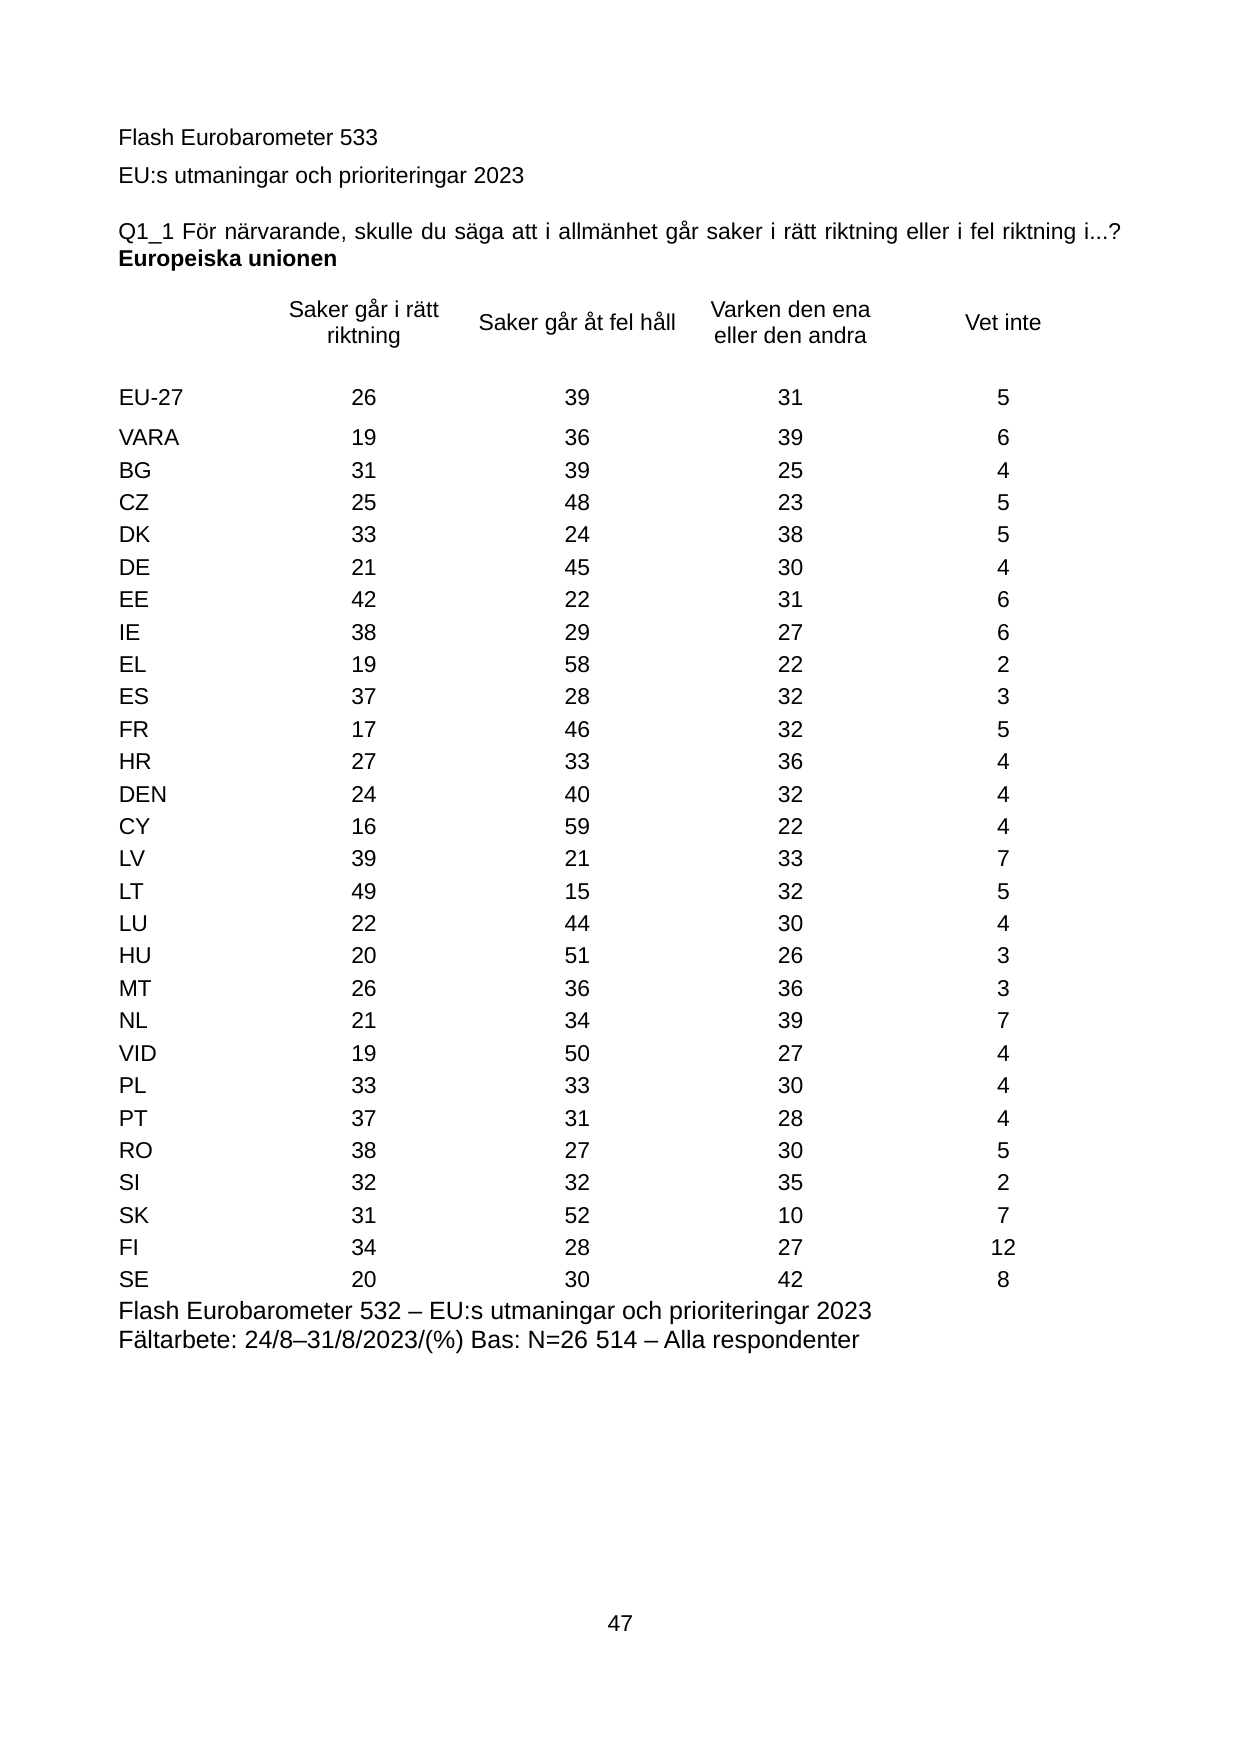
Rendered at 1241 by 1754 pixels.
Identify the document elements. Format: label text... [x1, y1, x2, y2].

table_cell 36 [470, 972, 684, 1004]
table_cell SI [116, 1166, 257, 1199]
table_cell 32 [257, 1166, 470, 1199]
table_cell 37 [257, 1101, 470, 1134]
table_cell DEN [116, 778, 257, 810]
table_cell 22 [257, 907, 470, 939]
table_cell 32 [684, 778, 897, 810]
table_cell VARA [116, 421, 257, 453]
table_cell CZ [116, 486, 257, 518]
table_cell 22 [684, 810, 897, 842]
table_cell 34 [470, 1004, 684, 1037]
table_cell 51 [470, 940, 684, 972]
table_cell 30 [684, 1134, 897, 1166]
table_cell FR [116, 713, 257, 745]
table_header Saker går i rätt riktning [257, 271, 470, 373]
table_cell 34 [257, 1231, 470, 1263]
table_cell SE [116, 1264, 257, 1296]
table_cell 22 [470, 583, 684, 616]
table_cell 42 [257, 583, 470, 616]
table_cell 42 [684, 1264, 897, 1296]
table_cell 31 [684, 583, 897, 616]
table_cell HR [116, 745, 257, 777]
table_cell 39 [470, 374, 684, 421]
table_cell 15 [470, 875, 684, 907]
table_cell 48 [470, 486, 684, 518]
table_cell 25 [257, 486, 470, 518]
table_cell 24 [470, 518, 684, 551]
table_cell 5 [897, 374, 1109, 421]
table_cell 4 [897, 1037, 1109, 1069]
table_cell 49 [257, 875, 470, 907]
table_cell 27 [684, 1231, 897, 1263]
table_cell 37 [257, 680, 470, 713]
table_cell 52 [470, 1199, 684, 1231]
table_cell 3 [897, 972, 1109, 1004]
table_cell ES [116, 680, 257, 713]
table_cell LT [116, 875, 257, 907]
table_cell 31 [470, 1101, 684, 1134]
table_cell 27 [684, 1037, 897, 1069]
table_cell 21 [257, 1004, 470, 1037]
table_cell 45 [470, 551, 684, 583]
table_cell 5 [897, 486, 1109, 518]
table_cell 17 [257, 713, 470, 745]
table_cell 44 [470, 907, 684, 939]
table_cell 2 [897, 1166, 1109, 1199]
table_cell 32 [470, 1166, 684, 1199]
table_cell SK [116, 1199, 257, 1231]
table_header Saker går åt fel håll [470, 271, 684, 373]
table_cell 8 [897, 1264, 1109, 1296]
table_cell 7 [897, 1199, 1109, 1231]
table_cell 33 [257, 1069, 470, 1101]
table_cell 19 [257, 1037, 470, 1069]
table_cell 36 [470, 421, 684, 453]
table_cell 28 [470, 1231, 684, 1263]
table_cell 4 [897, 745, 1109, 777]
table_cell DK [116, 518, 257, 551]
table_cell 4 [897, 907, 1109, 939]
table_cell 28 [684, 1101, 897, 1134]
table_cell EL [116, 648, 257, 680]
table_cell 33 [470, 1069, 684, 1101]
table_cell 5 [897, 875, 1109, 907]
table_cell 38 [257, 616, 470, 648]
table_cell MT [116, 972, 257, 1004]
table_cell HU [116, 940, 257, 972]
table_cell 22 [684, 648, 897, 680]
table_cell 4 [897, 810, 1109, 842]
table_cell 21 [470, 842, 684, 875]
table_cell 27 [470, 1134, 684, 1166]
table_cell 21 [257, 551, 470, 583]
table_cell PT [116, 1101, 257, 1134]
table_cell 30 [684, 1069, 897, 1101]
table_cell 33 [257, 518, 470, 551]
table_cell 46 [470, 713, 684, 745]
table_cell 7 [897, 842, 1109, 875]
table_cell DE [116, 551, 257, 583]
table_cell 33 [684, 842, 897, 875]
table_cell 39 [684, 1004, 897, 1037]
table_cell 19 [257, 648, 470, 680]
table_cell 24 [257, 778, 470, 810]
table_cell 36 [684, 972, 897, 1004]
table_cell 39 [257, 842, 470, 875]
table_cell 39 [470, 454, 684, 486]
table_cell 7 [897, 1004, 1109, 1037]
table_cell 5 [897, 713, 1109, 745]
table_cell 50 [470, 1037, 684, 1069]
table_header Vet inte [897, 271, 1109, 373]
table_cell 12 [897, 1231, 1109, 1263]
table_cell 36 [684, 745, 897, 777]
table_cell 25 [684, 454, 897, 486]
table_cell 4 [897, 778, 1109, 810]
table_cell 23 [684, 486, 897, 518]
table_cell 30 [684, 907, 897, 939]
table_cell IE [116, 616, 257, 648]
text Flash Eurobarometer 532 – EU:s utmaningar och prioriteringar 2023 [118, 1296, 1122, 1324]
table_cell PL [116, 1069, 257, 1101]
table_cell 40 [470, 778, 684, 810]
table_cell 4 [897, 454, 1109, 486]
table_cell 39 [684, 421, 897, 453]
text Fältarbete: 24/8–31/8/2023/(%) Bas: N=26 514 – Alla respondenter [118, 1324, 1122, 1353]
table_cell 35 [684, 1166, 897, 1199]
table_cell 10 [684, 1199, 897, 1231]
table_cell 59 [470, 810, 684, 842]
table_cell 3 [897, 680, 1109, 713]
table_cell 26 [684, 940, 897, 972]
table_cell EE [116, 583, 257, 616]
table_cell 4 [897, 1069, 1109, 1101]
table_header Varken den ena eller den andra [684, 271, 897, 373]
table_cell 4 [897, 1101, 1109, 1134]
table_cell 28 [470, 680, 684, 713]
table_cell BG [116, 454, 257, 486]
table_cell 20 [257, 1264, 470, 1296]
table_cell 6 [897, 583, 1109, 616]
table_cell 2 [897, 648, 1109, 680]
table_cell 29 [470, 616, 684, 648]
table_cell 27 [684, 616, 897, 648]
table_cell 26 [257, 972, 470, 1004]
table_cell 31 [257, 454, 470, 486]
table_cell VID [116, 1037, 257, 1069]
table_cell 20 [257, 940, 470, 972]
table_cell EU-27 [116, 374, 257, 421]
table_header [116, 271, 257, 373]
table_cell 32 [684, 713, 897, 745]
table_cell 6 [897, 421, 1109, 453]
table_cell 5 [897, 518, 1109, 551]
table_cell LU [116, 907, 257, 939]
text Q1_1 För närvarande, skulle du säga att i allmänhet går saker i rätt riktning eller i fel riktning i...? Europeiska unionen [118, 218, 1122, 271]
table_cell 27 [257, 745, 470, 777]
table_cell RO [116, 1134, 257, 1166]
table_cell 3 [897, 940, 1109, 972]
table_cell 31 [684, 374, 897, 421]
table_cell 32 [684, 680, 897, 713]
table_cell 5 [897, 1134, 1109, 1166]
table_cell CY [116, 810, 257, 842]
table_cell 38 [684, 518, 897, 551]
table_cell LV [116, 842, 257, 875]
table_cell 30 [470, 1264, 684, 1296]
table_cell 19 [257, 421, 470, 453]
table_cell 6 [897, 616, 1109, 648]
table_cell NL [116, 1004, 257, 1037]
table_cell 32 [684, 875, 897, 907]
table_cell FI [116, 1231, 257, 1263]
table_cell 38 [257, 1134, 470, 1166]
table_cell 33 [470, 745, 684, 777]
table_cell 30 [684, 551, 897, 583]
table_cell 16 [257, 810, 470, 842]
table_cell 26 [257, 374, 470, 421]
table_cell 31 [257, 1199, 470, 1231]
table_cell 58 [470, 648, 684, 680]
table_cell 4 [897, 551, 1109, 583]
